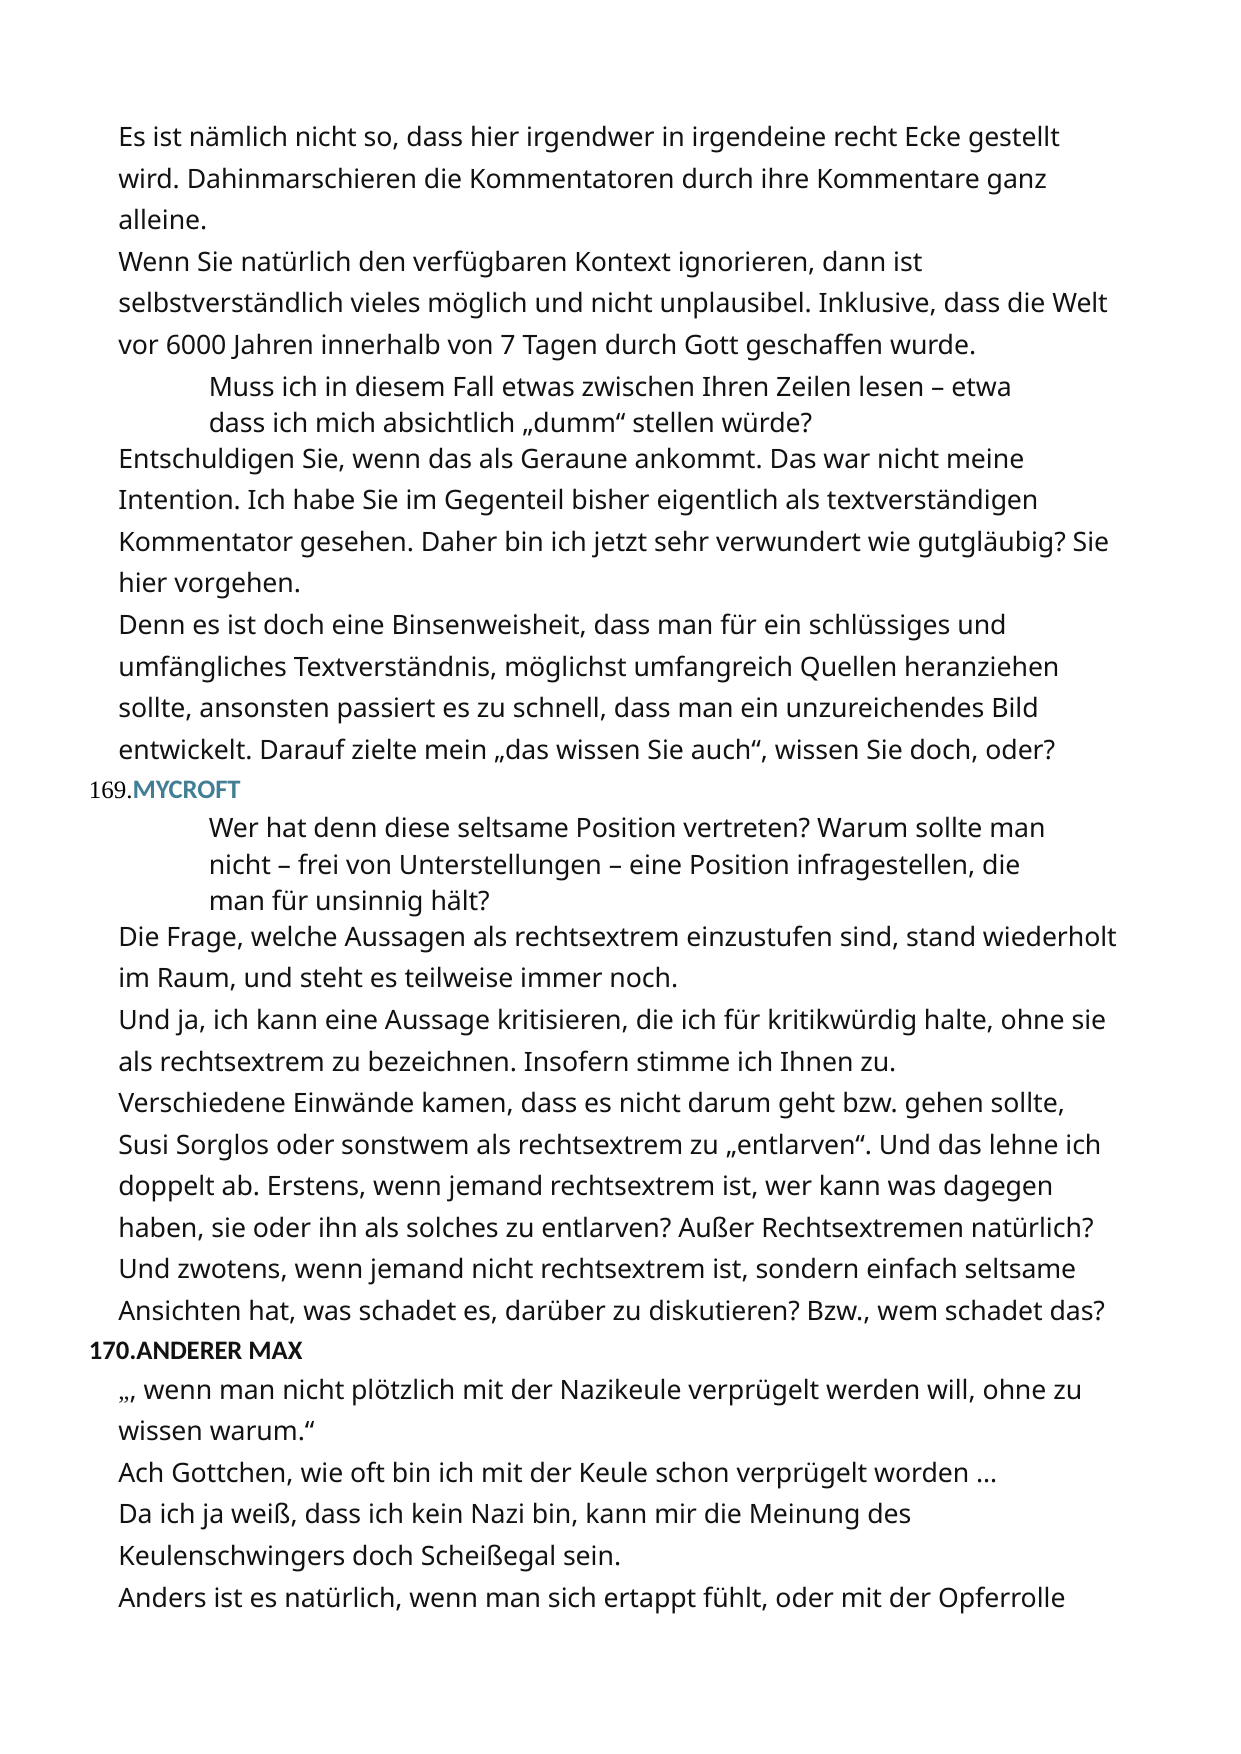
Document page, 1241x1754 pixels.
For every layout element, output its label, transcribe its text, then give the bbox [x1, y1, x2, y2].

list „, wenn man nicht plötzlich mit der Nazikeule verprügelt werden will, ohne zu wissen warum.“ Ach Gottchen, wie oft bin ich mit der Keule schon verprügelt worden … Da ich ja weiß, dass ich kein Nazi bin, kann mir die Meinung des Keulenschwingers doch Scheißegal sein. Anders ist es natürlich, wenn man sich ertappt fühlt, oder mit der Opferrolle [118, 1371, 1122, 1615]
list Entschuldigen Sie, wenn das als Geraune ankommt. Das war nicht meine Intention. Ich habe Sie im Gegenteil bisher eigentlich als textverständigen Kommentator gesehen. Daher bin ich jetzt sehr verwundert wie gut­gläu­big? Sie hier vorgehen. [118, 440, 1122, 601]
list Muss ich in diesem Fall etwas zwischen Ihren Zeilen lesen – etwa dass ich mich absichtlich „dumm“ stellen würde? [208, 367, 1063, 440]
list ANDERER MAX [118, 1333, 1122, 1366]
list Verschiedene Einwände kamen, dass es nicht darum geht bzw. gehen sollte, Susi Sorglos oder sonstwem als rechtsextrem zu „entlarven“. Und das lehne ich doppelt ab. Erstens, wenn jemand rechtsextrem ist, wer kann was dagegen haben, sie oder ihn als solches zu entlarven? Außer Rechtsextremen natürlich? Und zwotens, wenn jemand nicht rechtsextrem ist, sondern einfach seltsame Ansichten hat, was schadet es, darüber zu diskutieren? Bzw., wem schadet das? [118, 1084, 1122, 1328]
list Denn es ist doch eine Binsenweisheit, dass man für ein schlüssiges und umfängliches Textverständnis, möglichst umfangreich Quellen heranziehen sollte, ansonsten passiert es zu schnell, dass man ein unzureichendes Bild entwickelt. Darauf zielte mein „das wissen Sie auch“, wissen Sie doch, oder? [118, 606, 1122, 767]
list Wenn Sie natürlich den verfügbaren Kontext ignorieren, dann ist selbstverständlich vieles möglich und nicht unplausibel. Inklusive, dass die Welt vor 6000 Jahren innerhalb von 7 Tagen durch Gott geschaffen wurde. [118, 243, 1122, 362]
list Die Frage, welche Aussagen als rechtsextrem einzustufen sind, stand wiederholt im Raum, und steht es teilweise immer noch. Und ja, ich kann eine Aussage kritisieren, die ich für kritikwürdig halte, ohne sie als rechtsextrem zu bezeichnen. Insofern stimme ich Ihnen zu. [118, 918, 1122, 1079]
list Wer hat denn diese seltsame Position vertreten? Warum sollte man nicht – frei von Unterstellungen – eine Position infragestellen, die man für unsinnig hält? [208, 809, 1063, 918]
list Es ist nämlich nicht so, dass hier irgendwer in irgendeine recht Ecke gestellt wird. Dahinmarschieren die Kommentatoren durch ihre Kommentare ganz alleine. [118, 118, 1122, 237]
list MYCROFT [118, 772, 1122, 805]
